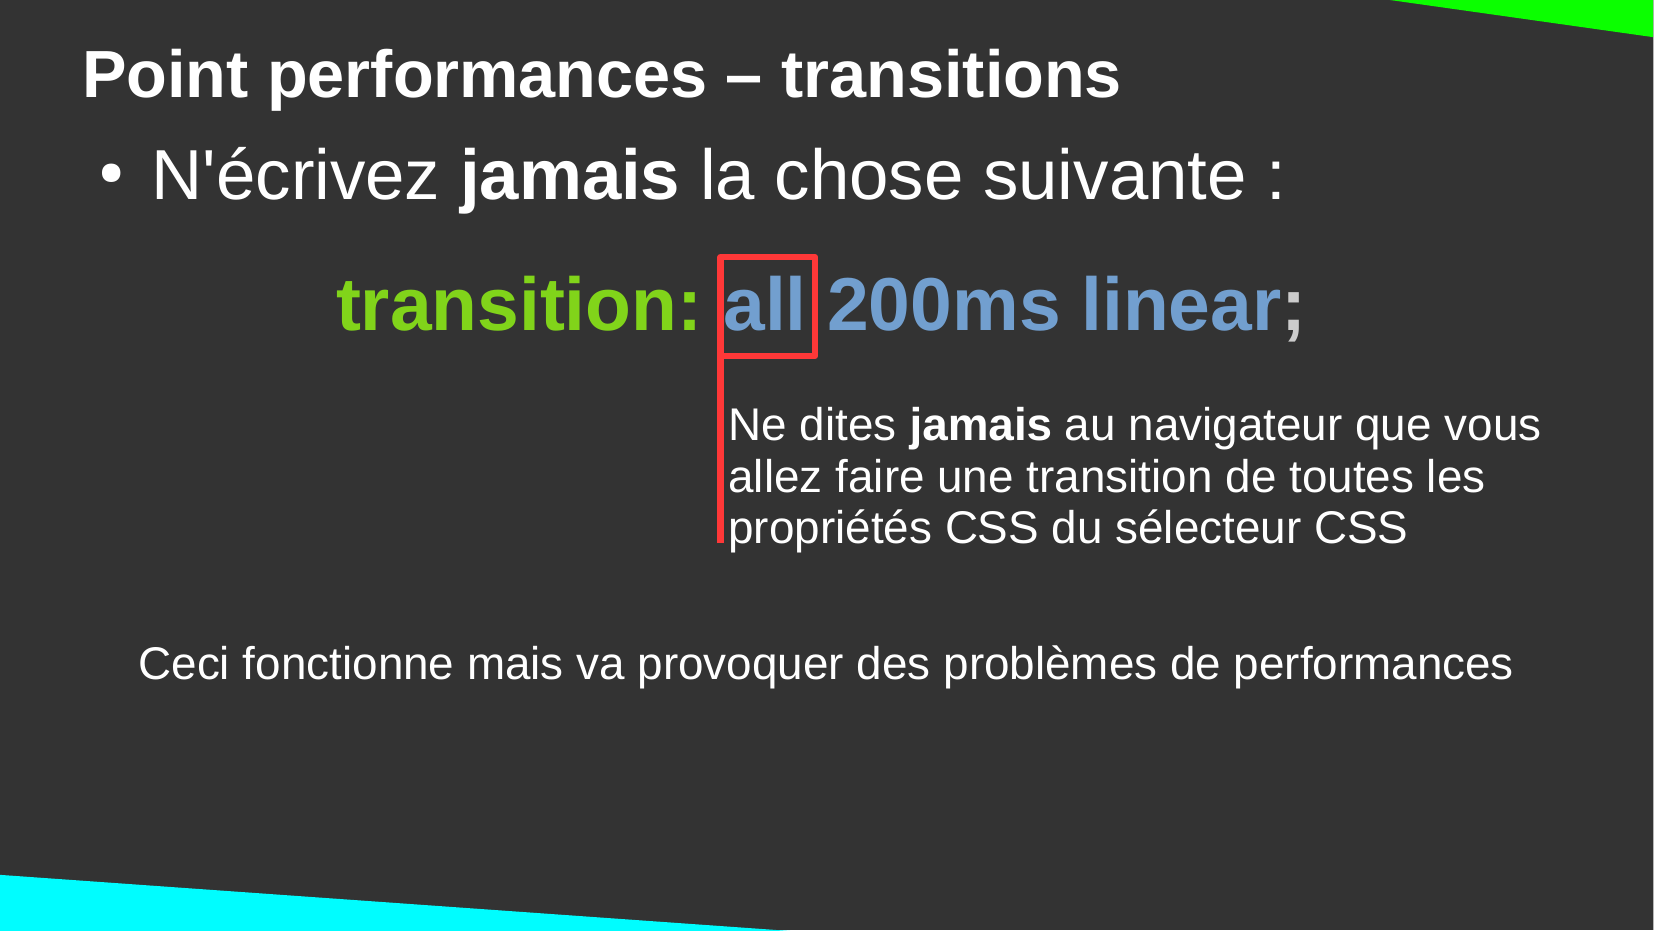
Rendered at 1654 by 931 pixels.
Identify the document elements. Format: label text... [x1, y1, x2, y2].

title Ne dites jamais au navigateur que vous allez faire une transition de toutes les propriétés CSS du sélecteur CSS [728, 399, 1595, 556]
text_box Ceci fonctionne mais va provoquer des problèmes de performances [23, 630, 1630, 697]
text_box transition: all 200ms linear; [48, 255, 717, 355]
text_box transition: all 200ms linear; [818, 255, 1595, 355]
text_box [1389, 0, 1654, 38]
title Point performances – transitions [82, 37, 1571, 122]
text_box [0, 874, 791, 931]
list N'écrivez jamais la chose suivante : [80, 135, 1605, 225]
text_box transition: all 200ms linear; [724, 260, 812, 353]
